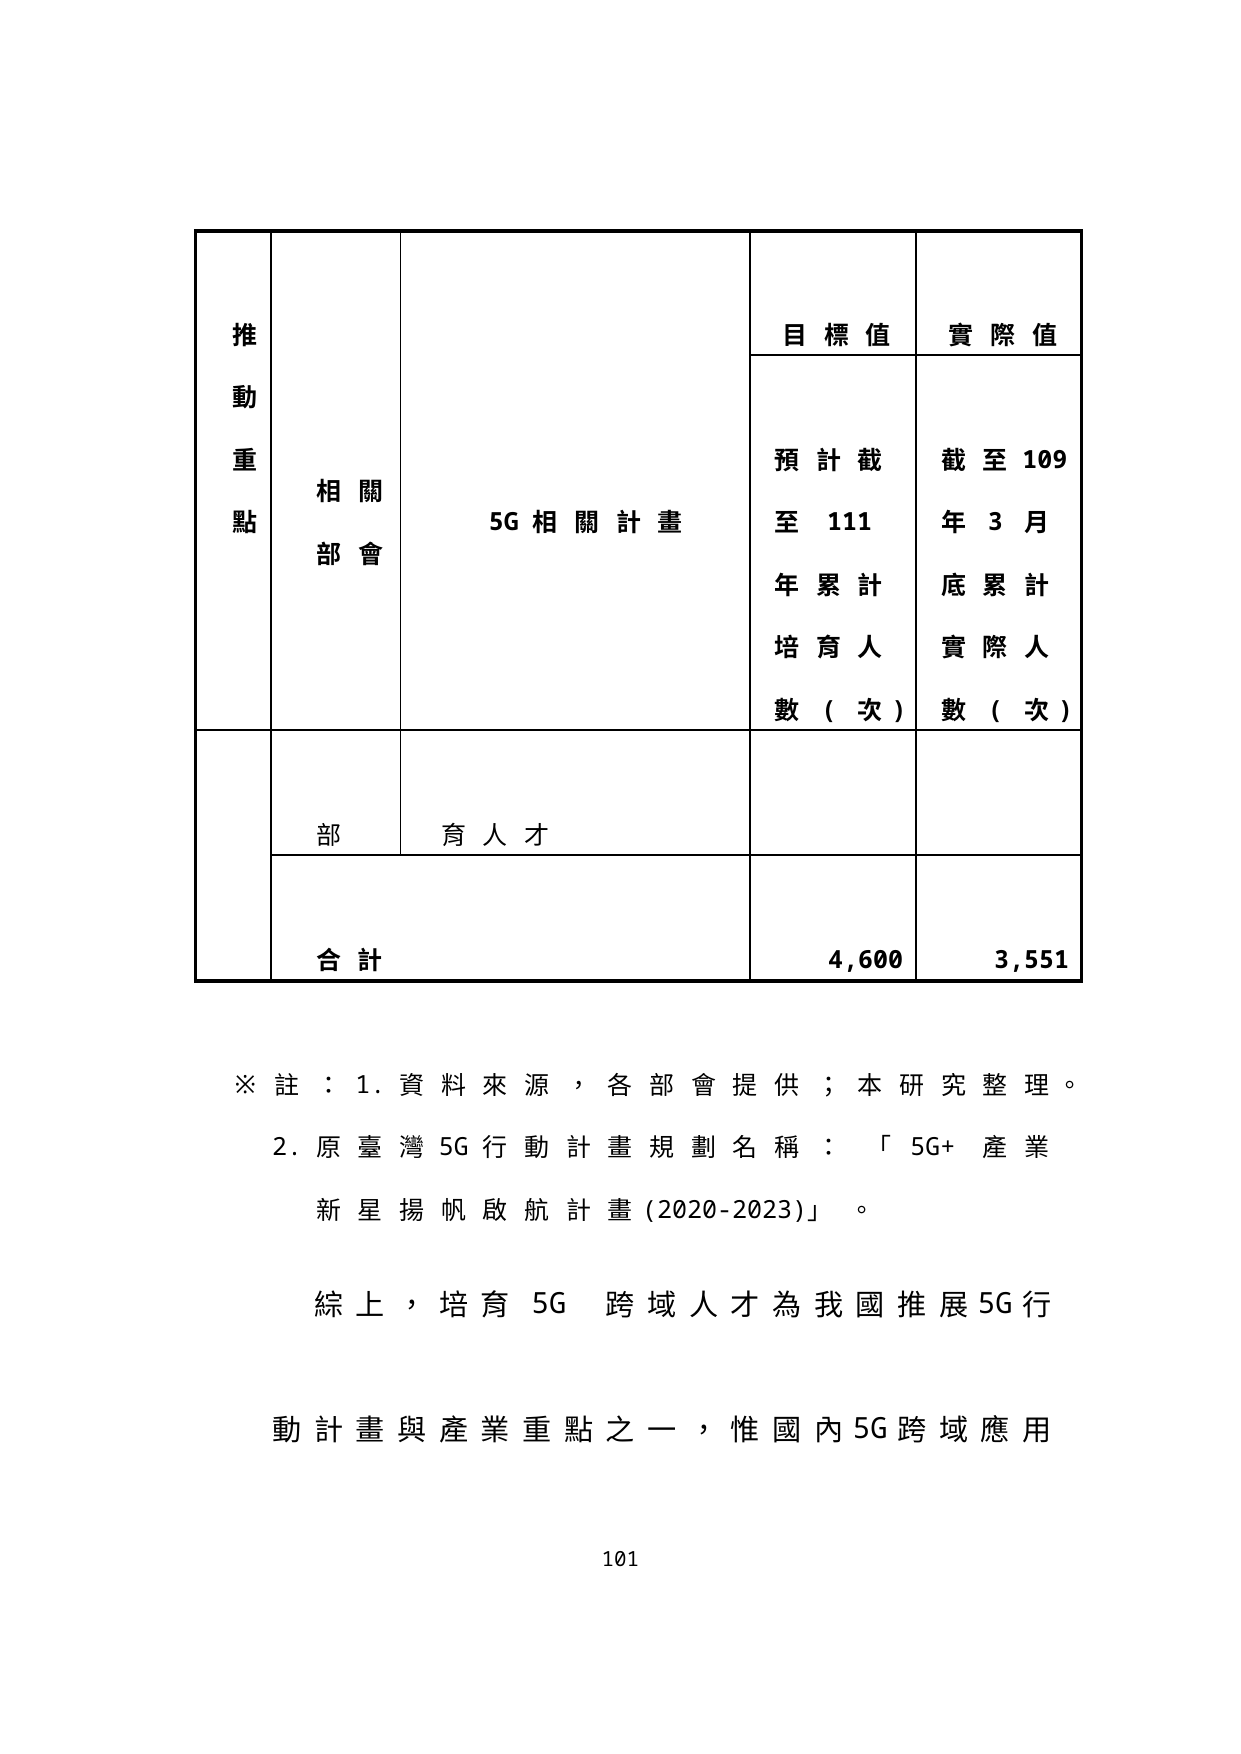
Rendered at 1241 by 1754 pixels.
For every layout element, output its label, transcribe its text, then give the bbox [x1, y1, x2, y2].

table_cell 3,551 [917, 856, 1080, 979]
table_cell [751, 731, 915, 854]
table_header 相關部會 [272, 233, 400, 729]
table_cell [197, 731, 270, 979]
table_header 5G相關計畫 [401, 233, 749, 729]
table_header 推動重點 [197, 233, 270, 729]
text 2.原臺灣5G行動計畫規劃名稱：「5G+產業新星揚帆啟航計畫(2020-2023)」。 [259, 1104, 1060, 1229]
table_header 實際值 [917, 233, 1080, 354]
text 綜上，培育5G 跨域人才為我國推展5G行動計畫與產業重點之一，惟國內5G跨域應用 [242, 1229, 1058, 1479]
table_cell 合計 [272, 856, 749, 979]
table_cell [917, 731, 1080, 854]
table_cell 育人才 [401, 731, 749, 854]
table_cell 預計截至111年累計培育人數(次) [751, 356, 915, 729]
table_cell 截至109年3月底累計實際人數(次) [917, 356, 1080, 729]
table_cell 4,600 [751, 856, 915, 979]
table_header 目標值 [751, 233, 915, 354]
text ※註：1.資料來源，各部會提供；本研究整理。 [185, 1042, 1058, 1104]
table_cell 部 [272, 731, 400, 854]
